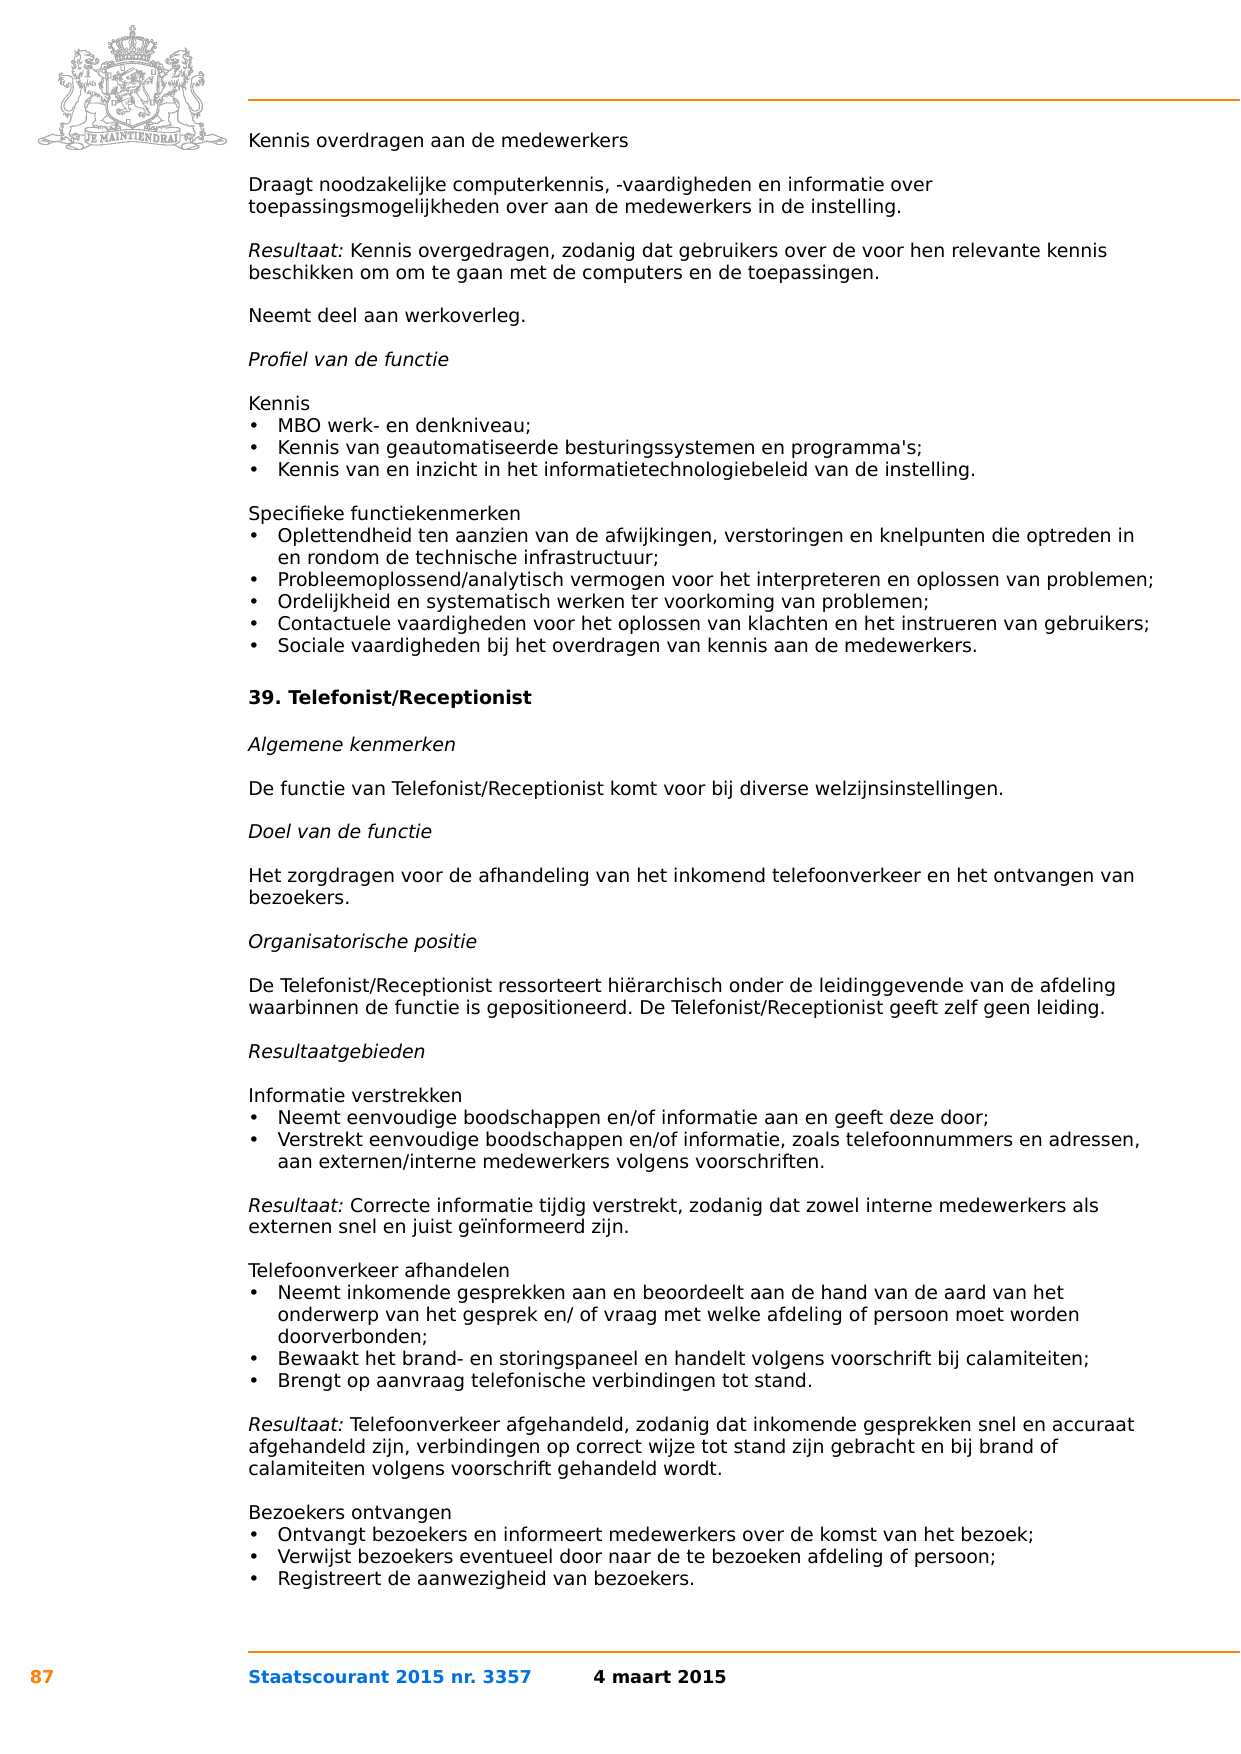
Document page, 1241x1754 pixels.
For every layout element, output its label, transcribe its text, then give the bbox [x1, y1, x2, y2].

text • Registreert de aanwezigheid van bezoekers. [248, 1568, 1163, 1590]
text Organisatorische positie [248, 931, 1163, 953]
text De functie van Telefonist/Receptionist komt voor bij diverse welzijnsinstellingen. [248, 778, 1163, 799]
text Resultaat: Telefoonverkeer afgehandeld, zodanig dat inkomende gesprekken snel en accuraat afgehandeld zijn, verbindingen op correct wijze tot stand zijn gebracht en bij brand of calamiteiten volgens voorschrift gehandeld wordt. [248, 1414, 1163, 1480]
text Kennis overdragen aan de medewerkers [248, 130, 1163, 152]
text • Probleemoplossend/analytisch vermogen voor het interpreteren en oplossen van problemen; [248, 569, 1163, 591]
text Algemene kenmerken [248, 734, 1163, 756]
picture [38, 25, 227, 150]
text • Ordelijkheid en systematisch werken ter voorkoming van problemen; [248, 591, 1163, 613]
subtitle 39. Telefonist/Receptionist [248, 687, 1163, 709]
text • Neemt inkomende gesprekken aan en beoordeelt aan de hand van de aard van het onderwerp van het gesprek en/ of vraag met welke afdeling of persoon moet worden doorverbonden; [248, 1282, 1163, 1348]
text Resultaat: Correcte informatie tijdig verstrekt, zodanig dat zowel interne medewerkers als externen snel en juist geïnformeerd zijn. [248, 1194, 1163, 1238]
text • Contactuele vaardigheden voor het oplossen van klachten en het instrueren van gebruikers; [248, 613, 1163, 635]
text Telefoonverkeer afhandelen [248, 1260, 1163, 1282]
text Resultaat: Kennis overgedragen, zodanig dat gebruikers over de voor hen relevante kennis beschikken om om te gaan met de computers en de toepassingen. [248, 239, 1163, 283]
text Doel van de functie [248, 821, 1163, 843]
text Het zorgdragen voor de afhandeling van het inkomend telefoonverkeer en het ontvangen van bezoekers. [248, 865, 1163, 909]
text • Kennis van geautomatiseerde besturingssystemen en programma's; [248, 437, 1163, 459]
text • Sociale vaardigheden bij het overdragen van kennis aan de medewerkers. [248, 635, 1163, 657]
text Bezoekers ontvangen [248, 1502, 1163, 1524]
text Informatie verstrekken [248, 1085, 1163, 1107]
text Resultaatgebieden [248, 1041, 1163, 1063]
text • Oplettendheid ten aanzien van de afwijkingen, verstoringen en knelpunten die optreden in en rondom de technische infrastructuur; [248, 525, 1163, 569]
text • Ontvangt bezoekers en informeert medewerkers over de komst van het bezoek; [248, 1524, 1163, 1546]
text Draagt noodzakelijke computerkennis, -vaardigheden en informatie over toepassingsmogelijkheden over aan de medewerkers in de instelling. [248, 174, 1163, 218]
text • Bewaakt het brand- en storingspaneel en handelt volgens voorschrift bij calamiteiten; [248, 1348, 1163, 1370]
text De Telefonist/Receptionist ressorteert hiërarchisch onder de leidinggevende van de afdeling waarbinnen de functie is gepositioneerd. De Telefonist/Receptionist geeft zelf geen leiding. [248, 975, 1163, 1019]
text • Kennis van en inzicht in het informatietechnologiebeleid van de instelling. [248, 459, 1163, 481]
text Specifieke functiekenmerken [248, 503, 1163, 525]
text Neemt deel aan werkoverleg. [248, 305, 1163, 327]
text • Verwijst bezoekers eventueel door naar de te bezoeken afdeling of persoon; [248, 1546, 1163, 1568]
text Profiel van de functie [248, 349, 1163, 371]
text • Brengt op aanvraag telefonische verbindingen tot stand. [248, 1370, 1163, 1392]
text Kennis [248, 393, 1163, 415]
text • Neemt eenvoudige boodschappen en/of informatie aan en geeft deze door; [248, 1107, 1163, 1129]
text • MBO werk- en denkniveau; [248, 415, 1163, 437]
text • Verstrekt eenvoudige boodschappen en/of informatie, zoals telefoonnummers en adressen, aan externen/interne medewerkers volgens voorschriften. [248, 1129, 1163, 1173]
